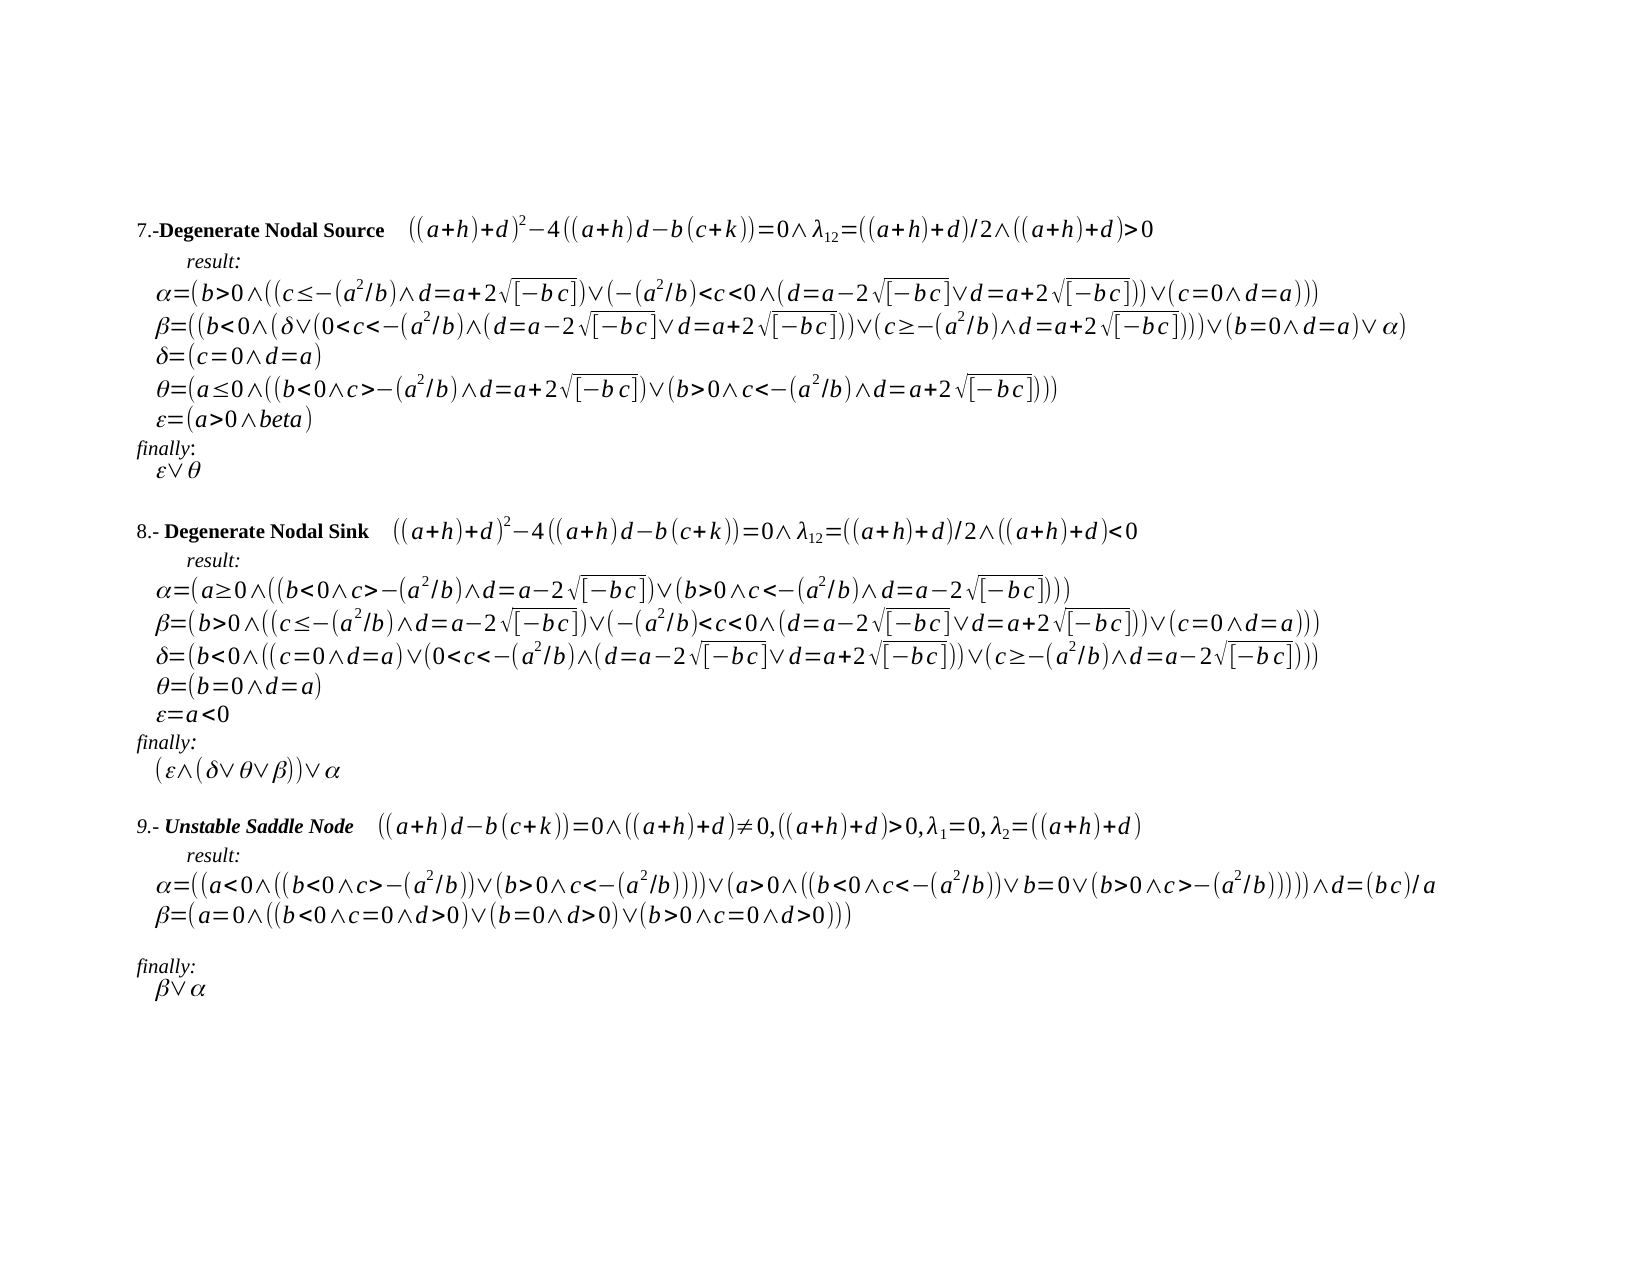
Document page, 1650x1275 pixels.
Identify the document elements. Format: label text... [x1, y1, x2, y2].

text 9.- Unstable Saddle Node [136, 811, 1448, 843]
text finally: [136, 434, 1448, 460]
text 8.- Degenerate Nodal Sink [136, 513, 1448, 548]
text result: [136, 548, 1448, 572]
text result: [136, 247, 1448, 274]
text finally: [136, 954, 1448, 978]
text finally: [136, 728, 1448, 754]
text 7.-Degenerate Nodal Source [136, 211, 1448, 246]
text result: [136, 843, 1448, 867]
